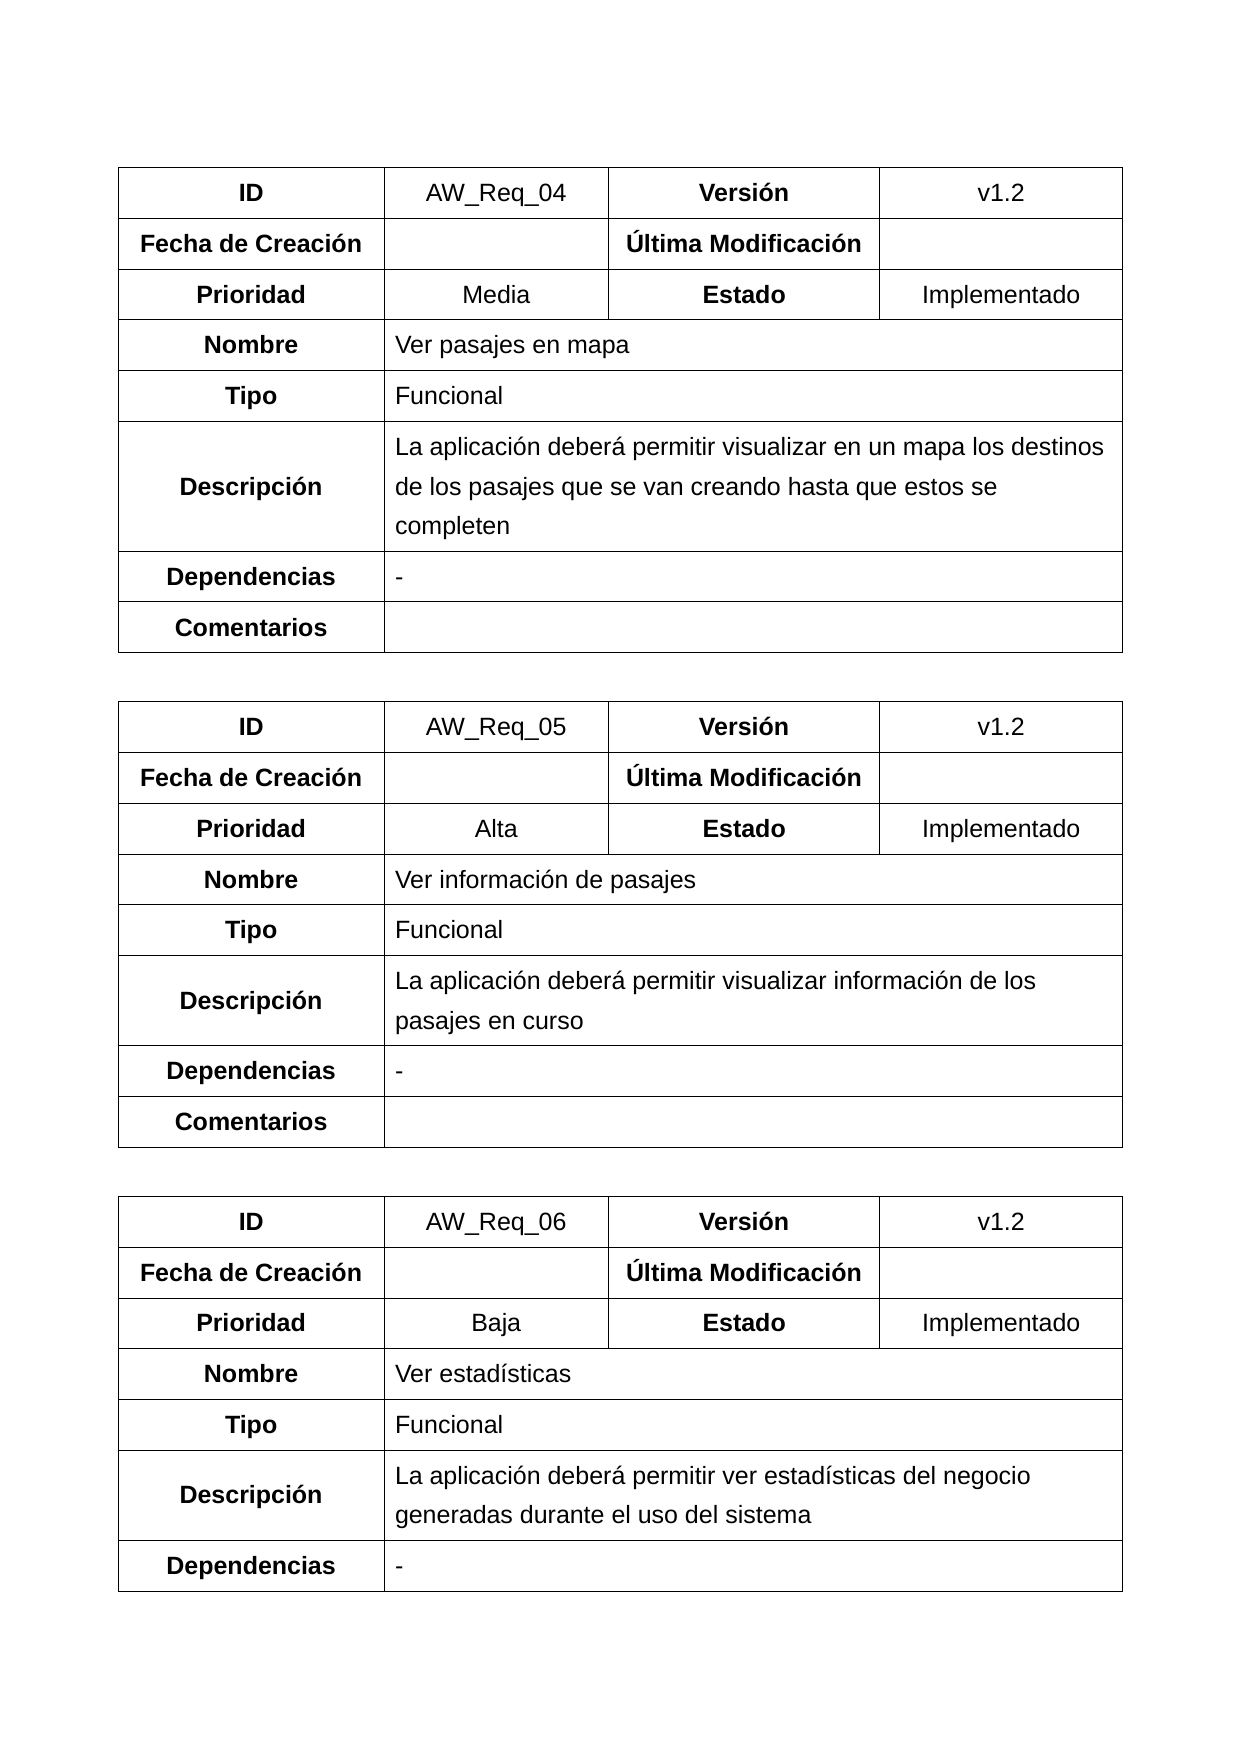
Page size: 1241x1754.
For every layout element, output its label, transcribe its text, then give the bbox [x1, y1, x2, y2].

table_cell - [385, 1541, 1122, 1591]
table_cell La aplicación deberá permitir visualizar información de los pasajes en curso [385, 956, 1122, 1045]
table_cell Comentarios [119, 602, 384, 652]
table_cell Ver pasajes en mapa [385, 320, 1122, 370]
table_header ID [119, 702, 384, 752]
table_cell Estado [609, 270, 879, 319]
table_cell Funcional [385, 1400, 1122, 1449]
table_header Versión [609, 1197, 879, 1247]
table_header v1.2 [880, 702, 1122, 752]
table_cell [385, 1248, 608, 1297]
table_cell Implementado [880, 1299, 1122, 1348]
table_cell Prioridad [119, 1299, 384, 1348]
table_cell Funcional [385, 905, 1122, 955]
table_cell Estado [609, 1299, 879, 1348]
table_cell Dependencias [119, 1046, 384, 1096]
table_cell [385, 602, 1122, 652]
table_header Versión [609, 168, 879, 218]
table_header AW_Req_06 [385, 1197, 608, 1247]
table_cell Prioridad [119, 270, 384, 319]
table_cell Descripción [119, 956, 384, 1045]
table_header ID [119, 168, 384, 218]
table_cell Dependencias [119, 552, 384, 601]
table_cell Dependencias [119, 1541, 384, 1591]
table_cell [880, 753, 1122, 803]
table_header AW_Req_04 [385, 168, 608, 218]
table_cell La aplicación deberá permitir visualizar en un mapa los destinos de los pasajes que se van creando hasta que estos se completen [385, 422, 1122, 551]
table_cell Tipo [119, 371, 384, 421]
table_cell Baja [385, 1299, 608, 1348]
table_cell [385, 219, 608, 269]
table_header v1.2 [880, 1197, 1122, 1247]
table_cell Prioridad [119, 804, 384, 853]
table_cell Fecha de Creación [119, 753, 384, 803]
table_cell Última Modificación [609, 219, 879, 269]
table_cell Tipo [119, 1400, 384, 1449]
table_cell [880, 219, 1122, 269]
table_cell Ver información de pasajes [385, 855, 1122, 904]
table_cell Comentarios [119, 1097, 384, 1147]
table_cell Implementado [880, 804, 1122, 853]
table_cell Nombre [119, 855, 384, 904]
table_cell [385, 1097, 1122, 1147]
table_cell La aplicación deberá permitir ver estadísticas del negocio generadas durante el uso del sistema [385, 1451, 1122, 1540]
table_cell Fecha de Creación [119, 219, 384, 269]
table_cell Última Modificación [609, 753, 879, 803]
table_cell Última Modificación [609, 1248, 879, 1297]
table_cell Descripción [119, 422, 384, 551]
table_cell Estado [609, 804, 879, 853]
table_cell Funcional [385, 371, 1122, 421]
table_cell Descripción [119, 1451, 384, 1540]
table_cell Media [385, 270, 608, 319]
table_cell Implementado [880, 270, 1122, 319]
table_cell [880, 1248, 1122, 1297]
table_header Versión [609, 702, 879, 752]
table_header AW_Req_05 [385, 702, 608, 752]
table_cell Ver estadísticas [385, 1349, 1122, 1399]
table_cell Tipo [119, 905, 384, 955]
table_cell [385, 753, 608, 803]
table_cell - [385, 552, 1122, 601]
table_cell - [385, 1046, 1122, 1096]
table_header ID [119, 1197, 384, 1247]
table_cell Nombre [119, 320, 384, 370]
table_cell Alta [385, 804, 608, 853]
table_cell Fecha de Creación [119, 1248, 384, 1297]
table_cell Nombre [119, 1349, 384, 1399]
table_header v1.2 [880, 168, 1122, 218]
